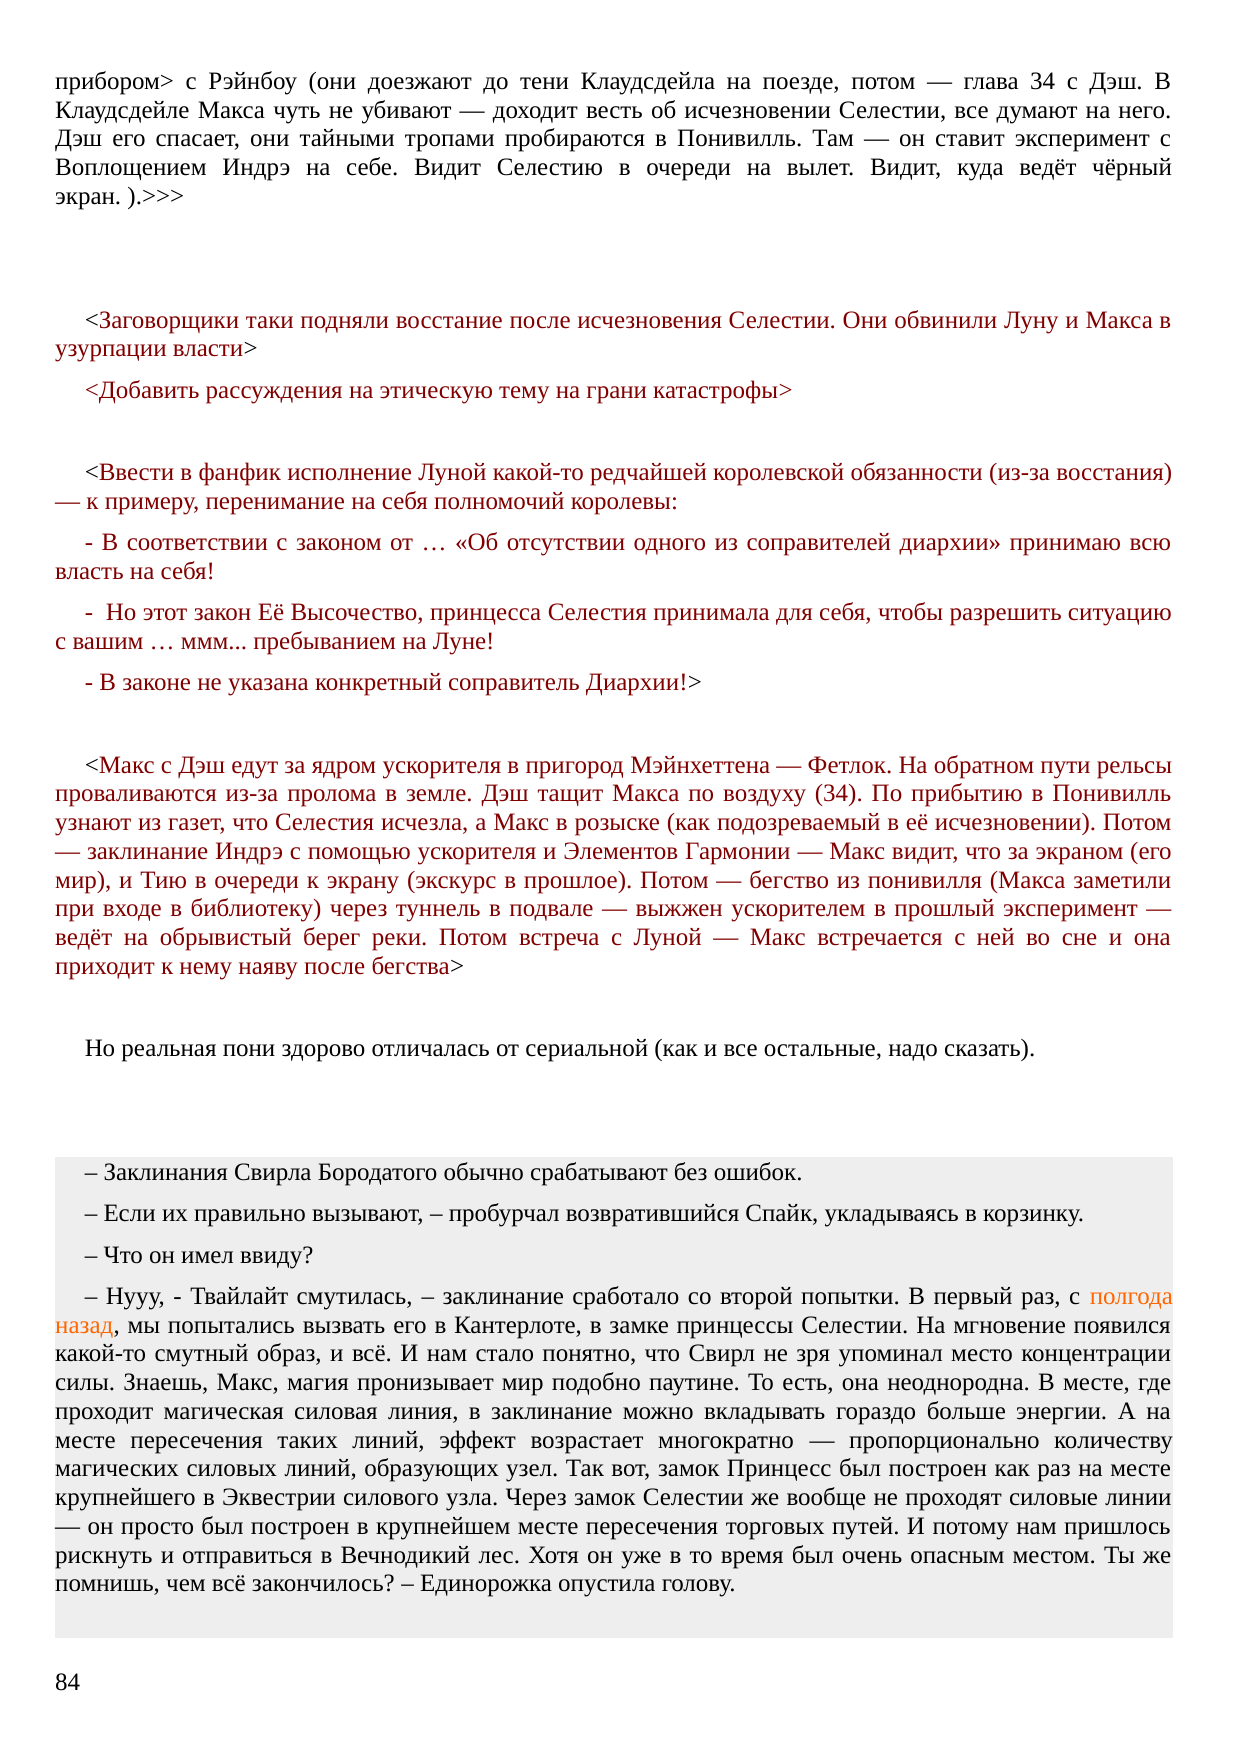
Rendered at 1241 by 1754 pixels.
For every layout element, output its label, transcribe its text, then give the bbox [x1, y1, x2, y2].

text - Но этот закон Её Высочество, принцесса Селестия принимала для себя, чтобы разрешить ситуацию с вашим … ммм... пребыванием на Луне! [55, 597, 1173, 655]
text – Нууу, - Твайлайт смутилась, – заклинание сработало со второй попытки. В первый раз, с полгода назад, мы попытались вызвать его в Кантерлоте, в замке принцессы Селестии. На мгновение появился какой-то смутный образ, и всё. И нам стало понятно, что Свирл не зря упоминал место концентрации силы. Знаешь, Макс, магия пронизывает мир подобно паутине. То есть, она неоднородна. В месте, где проходит магическая силовая линия, в заклинание можно вкладывать гораздо больше энергии. А на месте пересечения таких линий, эффект возрастает многократно — пропорционально количеству магических силовых линий, образующих узел. Так вот, замок Принцесс был построен как раз на месте крупнейшего в Эквестрии силового узла. Через замок Селестии же вообще не проходят силовые линии — он просто был построен в крупнейшем месте пересечения торговых путей. И потому нам пришлось рискнуть и отправиться в Вечнодикий лес. Хотя он уже в то время был очень опасным местом. Ты же помнишь, чем всё закончилось? – Единорожка опустила голову. [55, 1281, 1173, 1597]
text - В законе не указана конкретный соправитель Диархии!> [55, 667, 1173, 696]
text – Заклинания Свирла Бородатого обычно срабатывают без ошибок. [55, 1157, 1173, 1186]
text <Заговорщики таки подняли восстание после исчезновения Селестии. Они обвинили Луну и Макса в узурпации власти> [55, 305, 1173, 362]
text <Макс с Дэш едут за ядром ускорителя в пригород Мэйнхеттена — Фетлок. На обратном пути рельсы проваливаются из-за пролома в земле. Дэш тащит Макса по воздуху (34). По прибытию в Понивилль узнают из газет, что Селестия исчезла, а Макс в розыске (как подозреваемый в её исчезновении). Потом — заклинание Индрэ с помощью ускорителя и Элементов Гармонии — Макс видит, что за экраном (его мир), и Тию в очереди к экрану (экскурс в прошлое). Потом — бегство из понивилля (Макса заметили при входе в библиотеку) через туннель в подвале — выжжен ускорителем в прошлый эксперимент — ведёт на обрывистый берег реки. Потом встреча с Луной — Макс встречается с ней во сне и она приходит к нему наяву после бегства> [55, 750, 1173, 980]
text Но реальная пони здорово отличалась от сериальной (как и все остальные, надо сказать). [55, 1033, 1173, 1062]
text – Что он имел ввиду? [55, 1240, 1173, 1268]
text – Если их правильно вызывают, – пробурчал возвратившийся Спайк, укладываясь в корзинку. [55, 1198, 1173, 1227]
text - В соответствии с законом от … «Об отсутствии одного из соправителей диархии» принимаю всю власть на себя! [55, 527, 1173, 585]
text прибором> с Рэйнбоу (они доезжают до тени Клаудсдейла на поезде, потом — глава 34 с Дэш. В Клаудсдейле Макса чуть не убивают — доходит весть об исчезновении Селестии, все думают на него. Дэш его спасает, они тайными тропами пробираются в Понивилль. Там — он ставит эксперимент с Воплощением Индрэ на себе. Видит Селестию в очереди на вылет. Видит, куда ведёт чёрный экран. ).>>> [55, 66, 1173, 210]
text <Ввести в фанфик исполнение Луной какой-то редчайшей королевской обязанности (из-за восстания) — к примеру, перенимание на себя полномочий королевы: [55, 457, 1173, 515]
text <Добавить рассуждения на этическую тему на грани катастрофы> [55, 375, 1173, 403]
